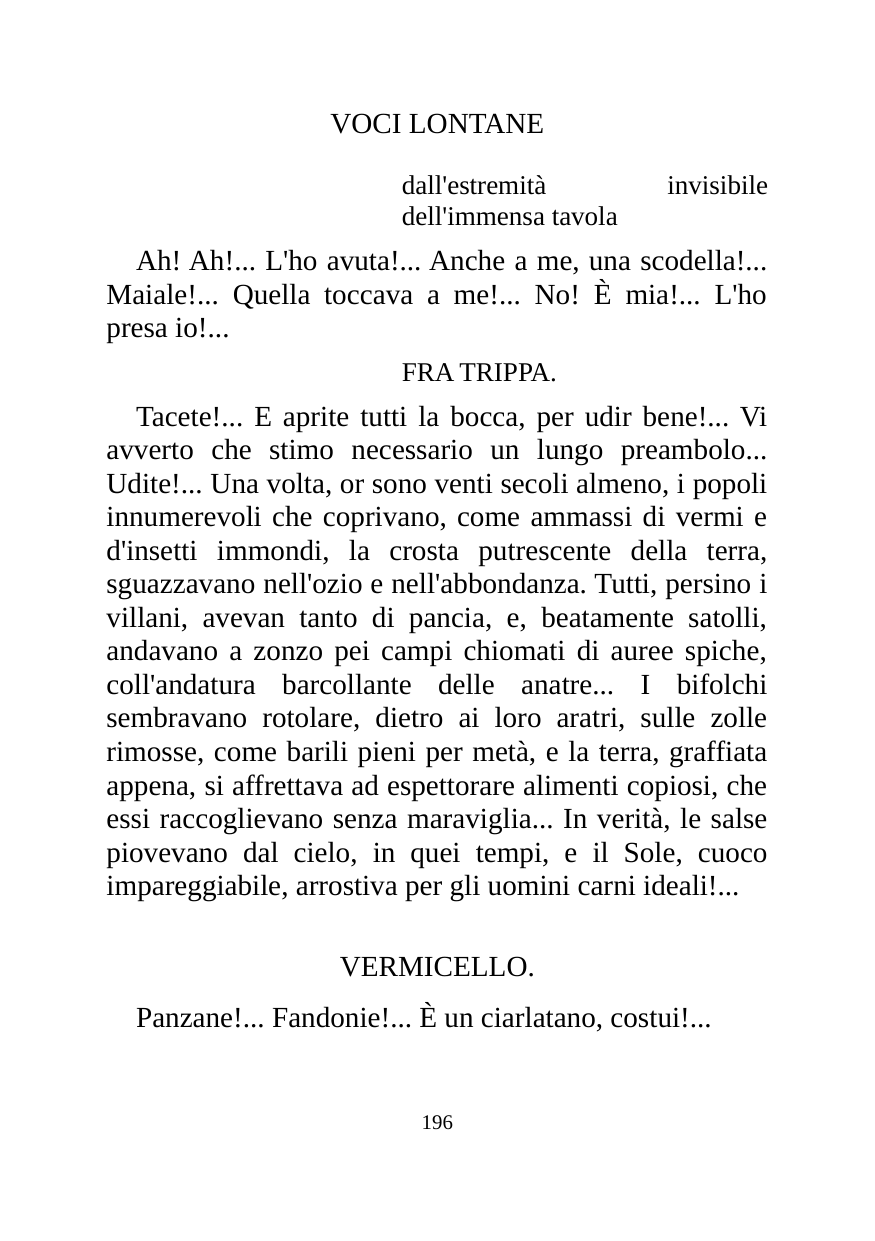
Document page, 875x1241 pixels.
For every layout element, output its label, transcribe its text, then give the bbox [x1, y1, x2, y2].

text VERMICELLO. [106, 949, 768, 983]
text dall'estremità invisibile dell'immensa tavola [402, 169, 768, 232]
text FRA TRIPPA. [402, 356, 768, 387]
text VOCI LONTANE [106, 106, 768, 140]
text Ah! Ah!... L'ho avuta!... Anche a me, una scodella!... Maiale!... Quella toccava a me!... No! È mia!... L'ho presa io!... [106, 243, 768, 344]
text Tacete!... E aprite tutti la bocca, per udir bene!... Vi avverto che stimo necessario un lungo preambolo... Udite!... Una volta, or sono venti secoli almeno, i popoli innumerevoli che coprivano, come ammassi di vermi e d'insetti immondi, la crosta putrescente della terra, sguazzavano nell'ozio e nell'abbondanza. Tutti, persino i villani, avevan tanto di pancia, e, beatamente satolli, andavano a zonzo pei campi chiomati di auree spiche, coll'andatura barcollante delle anatre... I bifolchi sembravano rotolare, dietro ai loro aratri, sulle zolle rimosse, come barili pieni per metà, e la terra, graffiata appena, si affrettava ad espettorare alimenti copiosi, che essi raccoglievano senza maraviglia... In verità, le salse piovevano dal cielo, in quei tempi, e il Sole, cuoco impareggiabile, arrostiva per gli uomini carni ideali!... [106, 399, 768, 902]
text Panzane!... Fandonie!... È un ciarlatano, costui!... [106, 1000, 768, 1034]
